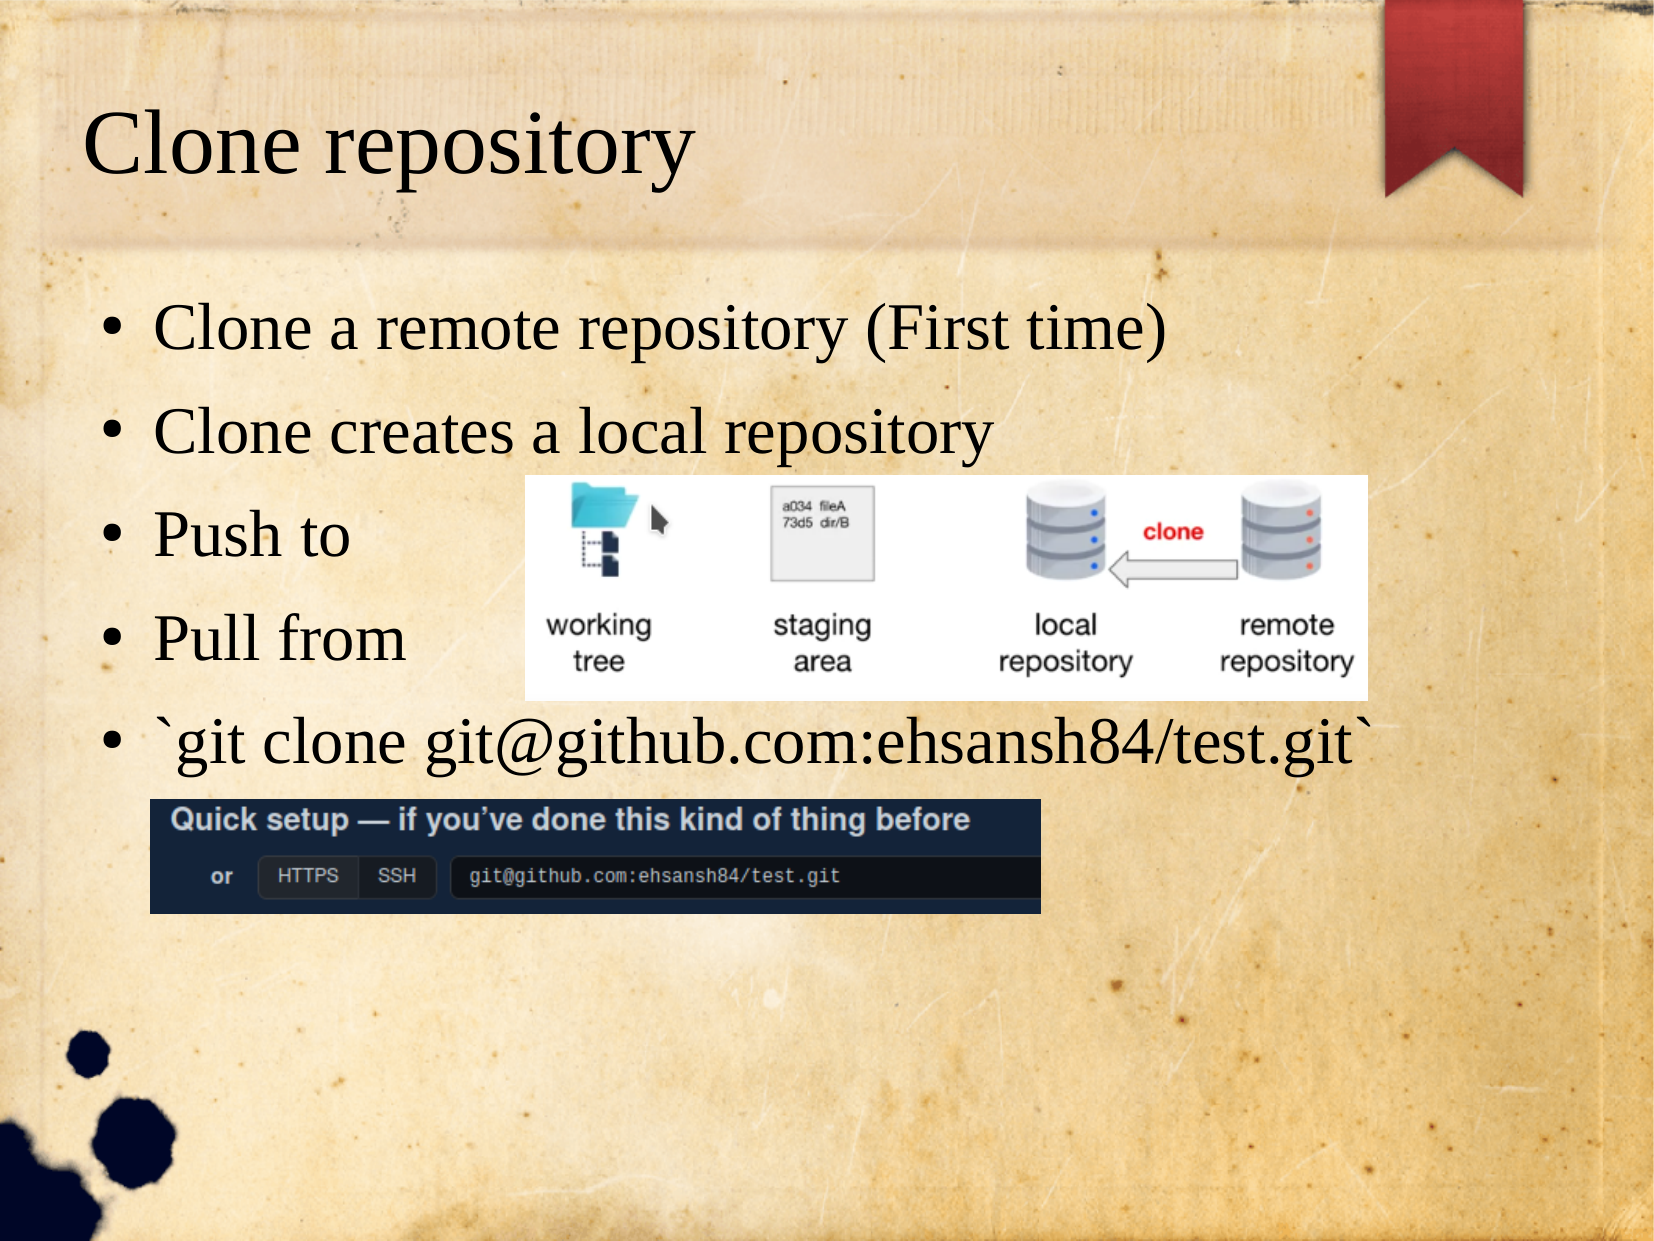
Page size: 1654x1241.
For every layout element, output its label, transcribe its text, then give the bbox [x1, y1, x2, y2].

list Clone a remote repository (First time) Clone creates a local repository Push to Pull from `git clone git@github.com:ehsansh84/test.git` [82, 290, 1538, 1010]
title Clone repository [82, 49, 1347, 237]
picture [0, 0, 1654, 1241]
